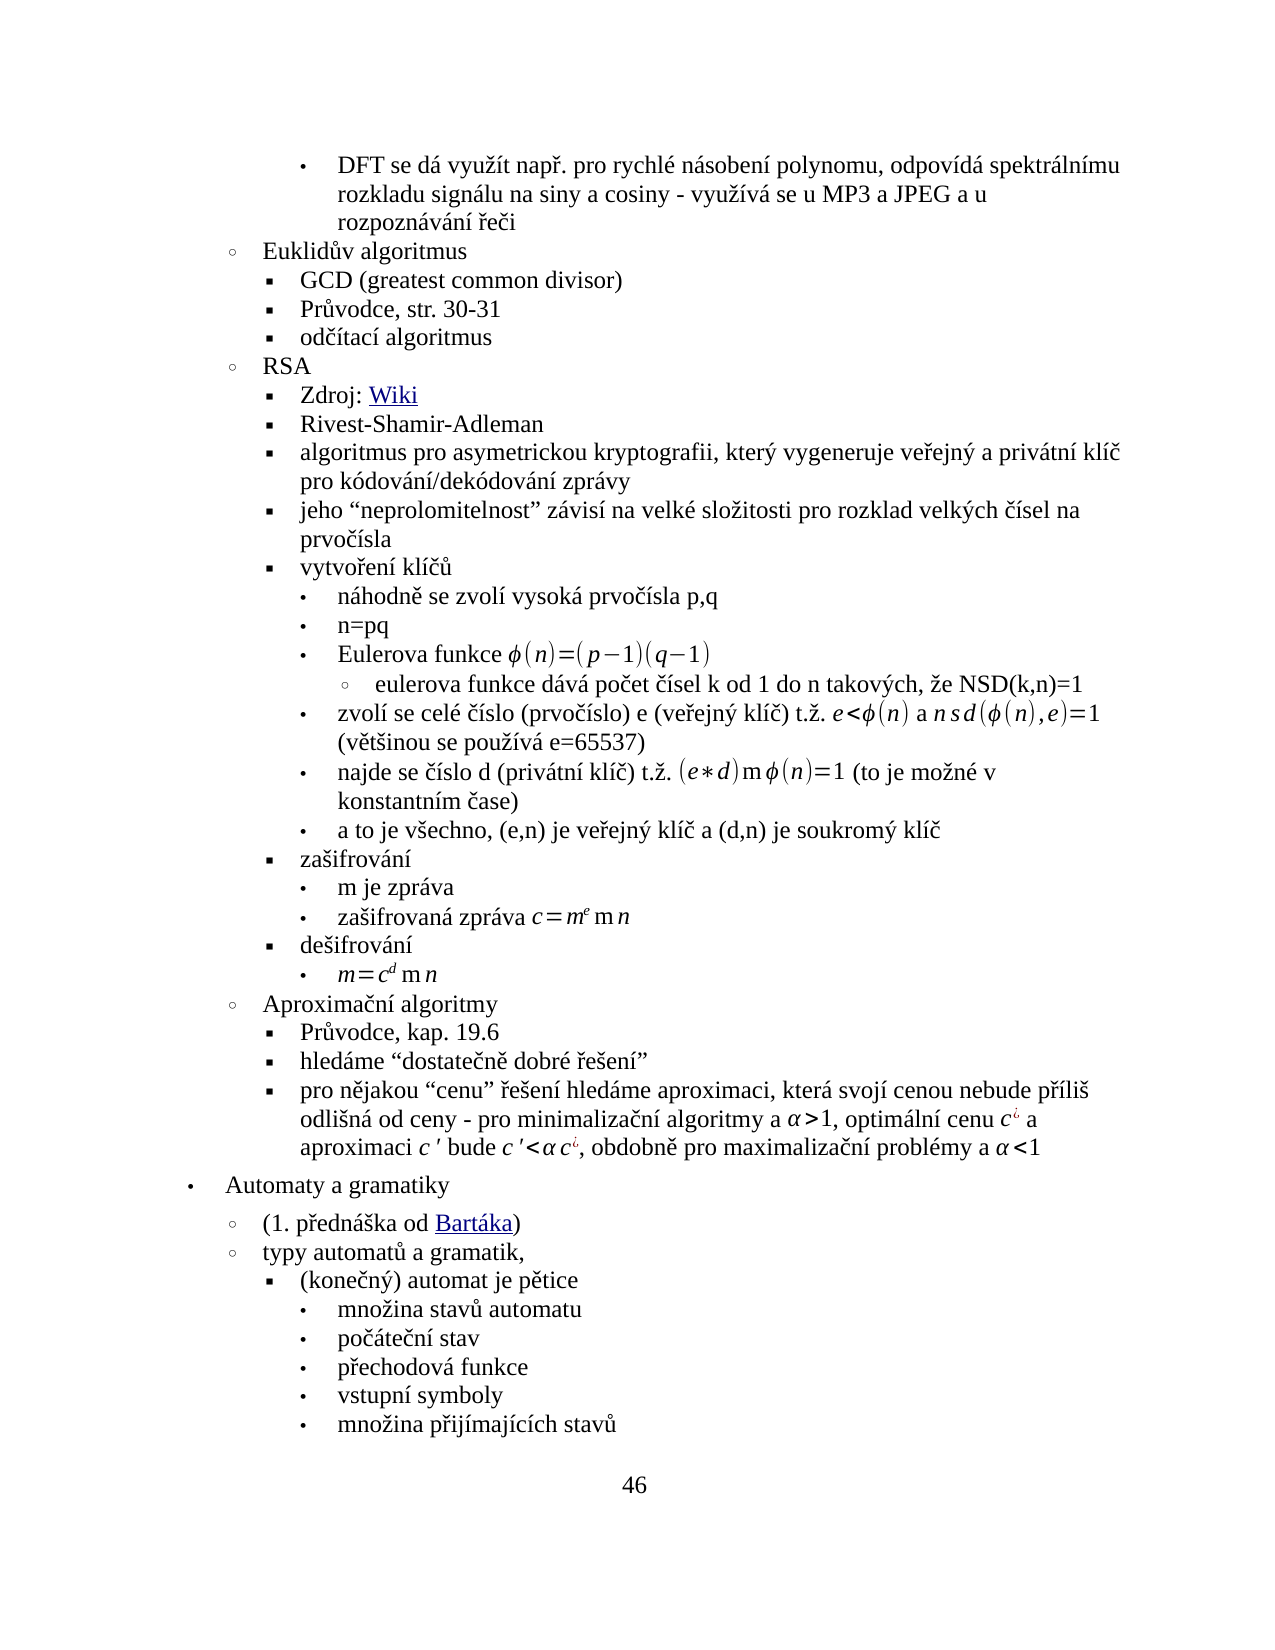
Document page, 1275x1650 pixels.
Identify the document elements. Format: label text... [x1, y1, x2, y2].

list dešifrování [262, 931, 1125, 959]
list GCD (greatest common divisor) [262, 265, 1125, 294]
list náhodně se zvolí vysoká prvočísla p,q [300, 581, 1125, 610]
list Eulerova funkce [300, 639, 1125, 669]
list množina stavů automatu [300, 1294, 1125, 1323]
list jeho “neprolomitelnost” závisí na velké složitosti pro rozklad velkých čísel na prvočísla [262, 495, 1125, 552]
list typy automatů a gramatik, [225, 1237, 1125, 1265]
list (konečný) automat je pětice [262, 1265, 1125, 1294]
list zašifrování [262, 844, 1125, 872]
list Rivest-Shamir-Adleman [262, 409, 1125, 437]
list odčítací algoritmus [262, 322, 1125, 351]
list (1. přednáška od Bartáka) [225, 1208, 1125, 1237]
list m je zpráva [300, 872, 1125, 901]
list Průvodce, kap. 19.6 [262, 1017, 1125, 1046]
list Euklidův algoritmus [225, 236, 1125, 265]
list Průvodce, str. 30-31 [262, 294, 1125, 322]
list přechodová funkce [300, 1352, 1125, 1380]
list množina přijímajících stavů [300, 1409, 1125, 1438]
list a to je všechno, (e,n) je veřejný klíč a (d,n) je soukromý klíč [300, 815, 1125, 844]
list najde se číslo d (privátní klíč) t.ž. (to je možné v konstantním čase) [300, 756, 1125, 815]
list počáteční stav [300, 1323, 1125, 1352]
list hledáme “dostatečně dobré řešení” [262, 1046, 1125, 1075]
list pro nějakou “cenu” řešení hledáme aproximaci, která svojí cenou nebude příliš odlišná od ceny - pro minimalizační algoritmy a , optimální cenu a aproximaci bude , obdobně pro maximalizační problémy a [262, 1075, 1125, 1161]
list algoritmus pro asymetrickou kryptografii, který vygeneruje veřejný a privátní klíč pro kódování/dekódování zprávy [262, 437, 1125, 495]
list Aproximační algoritmy [225, 989, 1125, 1017]
list RSA [225, 351, 1125, 380]
list vstupní symboly [300, 1380, 1125, 1409]
list Zdroj: Wiki [262, 380, 1125, 409]
list zvolí se celé číslo (prvočíslo) e (veřejný klíč) t.ž. a (většinou se používá e=65537) [300, 697, 1125, 756]
list vytvoření klíčů [262, 552, 1125, 581]
list Automaty a gramatiky [187, 1170, 1125, 1199]
list n=pq [300, 610, 1125, 639]
list DFT se dá využít např. pro rychlé násobení polynomu, odpovídá spektrálnímu rozkladu signálu na siny a cosiny - využívá se u MP3 a JPEG a u rozpoznávání řeči [300, 150, 1125, 236]
list eulerova funkce dává počet čísel k od 1 do n takových, že NSD(k,n)=1 [337, 669, 1125, 697]
list zašifrovaná zpráva [300, 901, 1125, 931]
